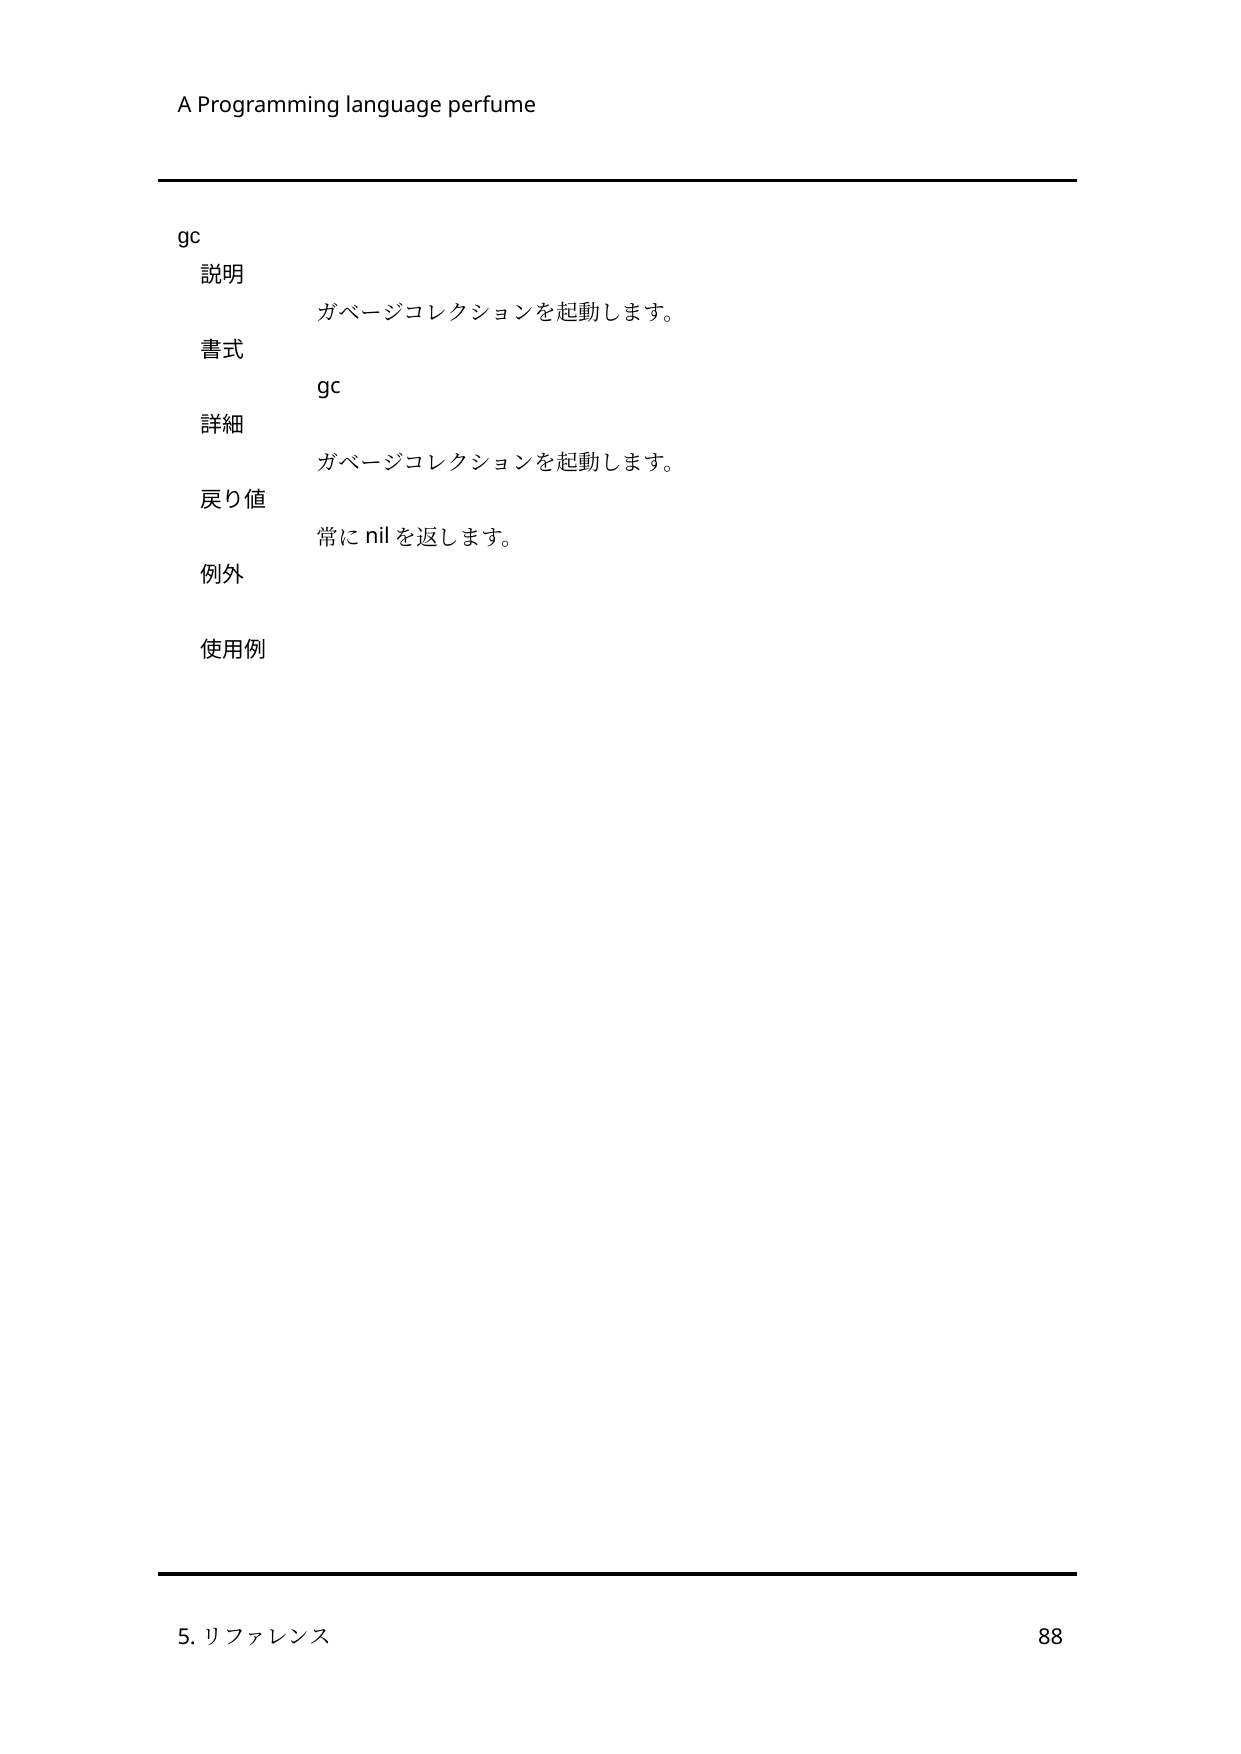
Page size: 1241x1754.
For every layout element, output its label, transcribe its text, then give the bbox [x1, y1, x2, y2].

table_cell 常にnilを返します。 [317, 479, 1063, 554]
table_cell [317, 629, 1063, 704]
table_cell gc [317, 329, 1063, 404]
table_cell 書式 [200, 329, 317, 404]
table_header 説明 [200, 254, 317, 329]
table_cell 例外 [200, 554, 317, 629]
table_cell 使用例 [200, 629, 317, 704]
table_cell ガベージコレクションを起動します。 [317, 404, 1063, 479]
table_cell [317, 554, 1063, 629]
table_cell 詳細 [200, 404, 317, 479]
table_cell 戻り値 [200, 479, 317, 554]
table_header ガベージコレクションを起動します。 [317, 254, 1063, 329]
subtitle gc [177, 217, 1063, 254]
